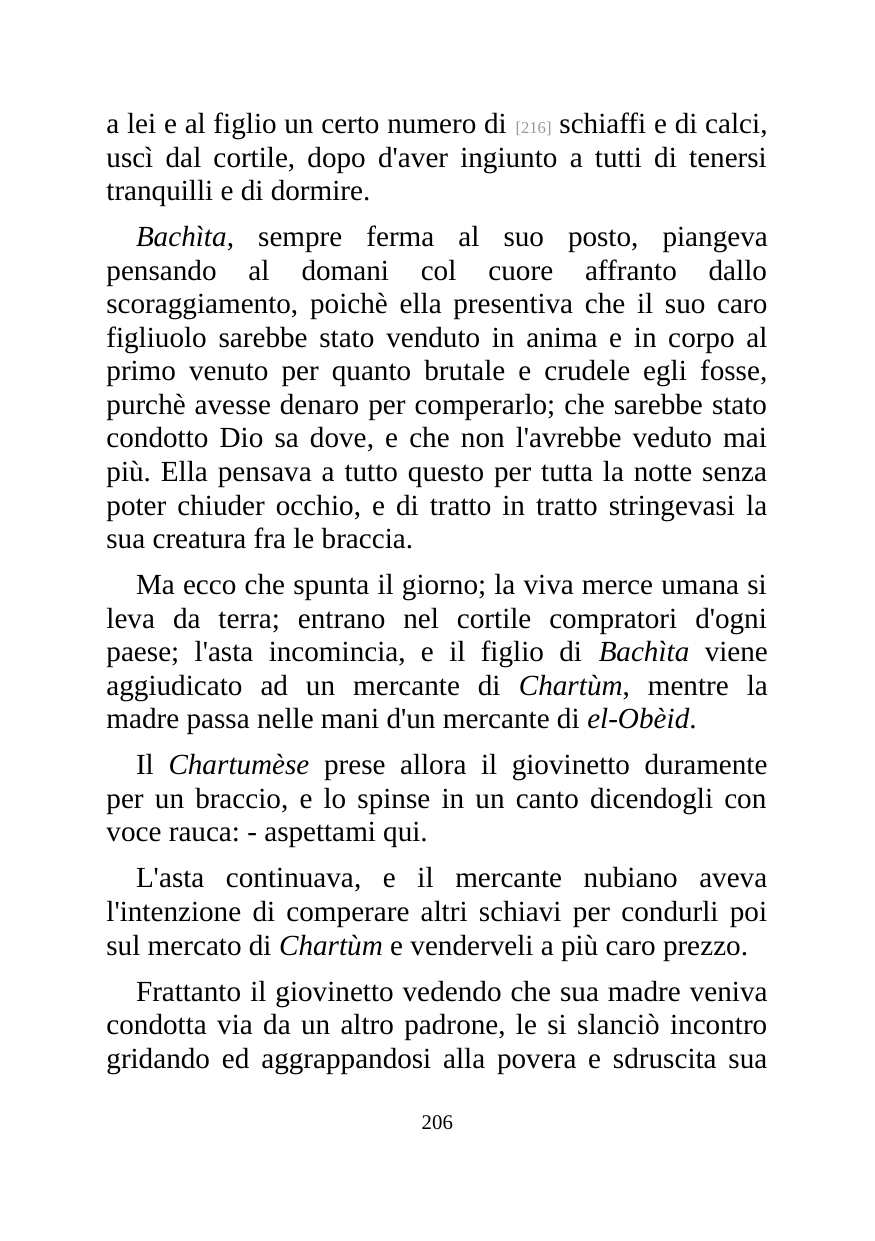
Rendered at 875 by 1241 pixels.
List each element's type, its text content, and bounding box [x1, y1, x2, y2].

text Il Chartumèse prese allora il giovinetto duramente per un braccio, e lo spinse in un canto dicendogli con voce rauca: - aspettami qui. [106, 747, 768, 848]
text a lei e al figlio un certo numero di [216] schiaffi e di calci, uscì dal cortile, dopo d'aver ingiunto a tutti di tenersi tranquilli e di dormire. [106, 106, 768, 207]
text Ma ecco che spunta il giorno; la viva merce umana si leva da terra; entrano nel cortile compratori d'ogni paese; l'asta incomincia, e il figlio di Bachìta viene aggiudicato ad un mercante di Chartùm, mentre la madre passa nelle mani d'un mercante di el-Obèid. [106, 567, 768, 735]
text L'asta continuava, e il mercante nubiano aveva l'intenzione di comperare altri schiavi per condurli poi sul mercato di Chartùm e venderveli a più caro prezzo. [106, 861, 768, 961]
text Bachìta, sempre ferma al suo posto, piangeva pensando al domani col cuore affranto dallo scoraggiamento, poichè ella presentiva che il suo caro figliuolo sarebbe stato venduto in anima e in corpo al primo venuto per quanto brutale e crudele egli fosse, purchè avesse denaro per comperarlo; che sarebbe stato condotto Dio sa dove, e che non l'avrebbe veduto mai più. Ella pensava a tutto questo per tutta la notte senza poter chiuder occhio, e di tratto in tratto stringevasi la sua creatura fra le braccia. [106, 219, 768, 555]
text Frattanto il giovinetto vedendo che sua madre veniva condotta via da un altro padrone, le si slanciò incontro gridando ed aggrappandosi alla povera e sdruscita sua [106, 974, 768, 1074]
